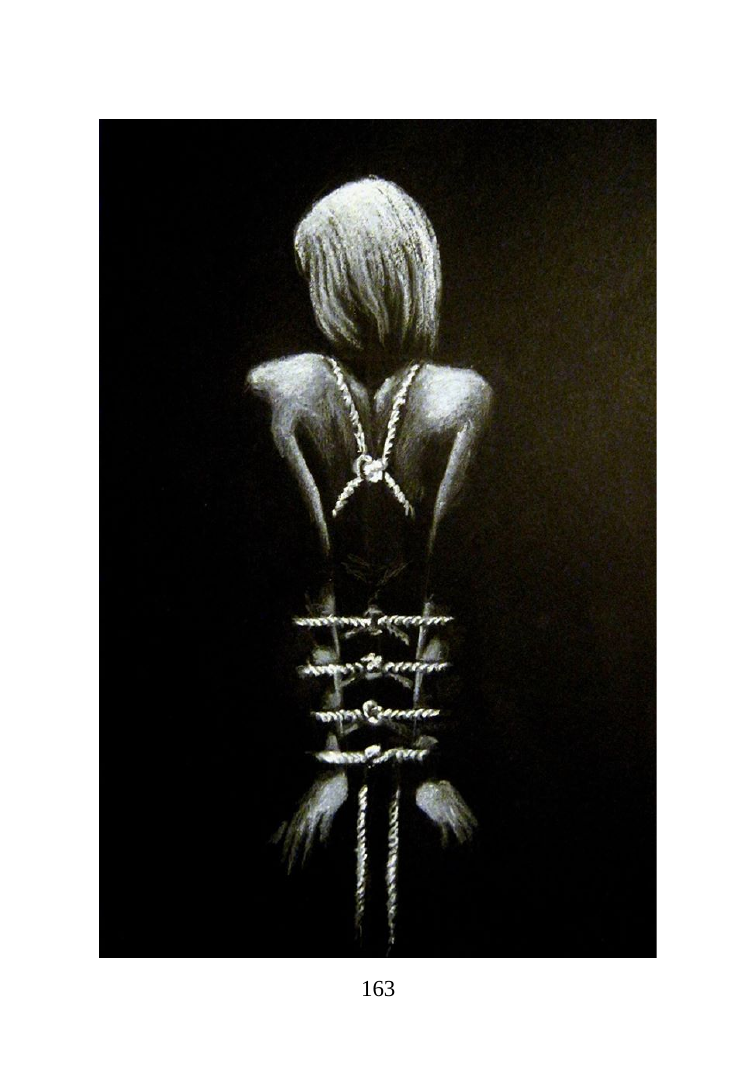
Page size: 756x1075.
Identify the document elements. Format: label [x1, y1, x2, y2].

picture [99, 119, 657, 957]
